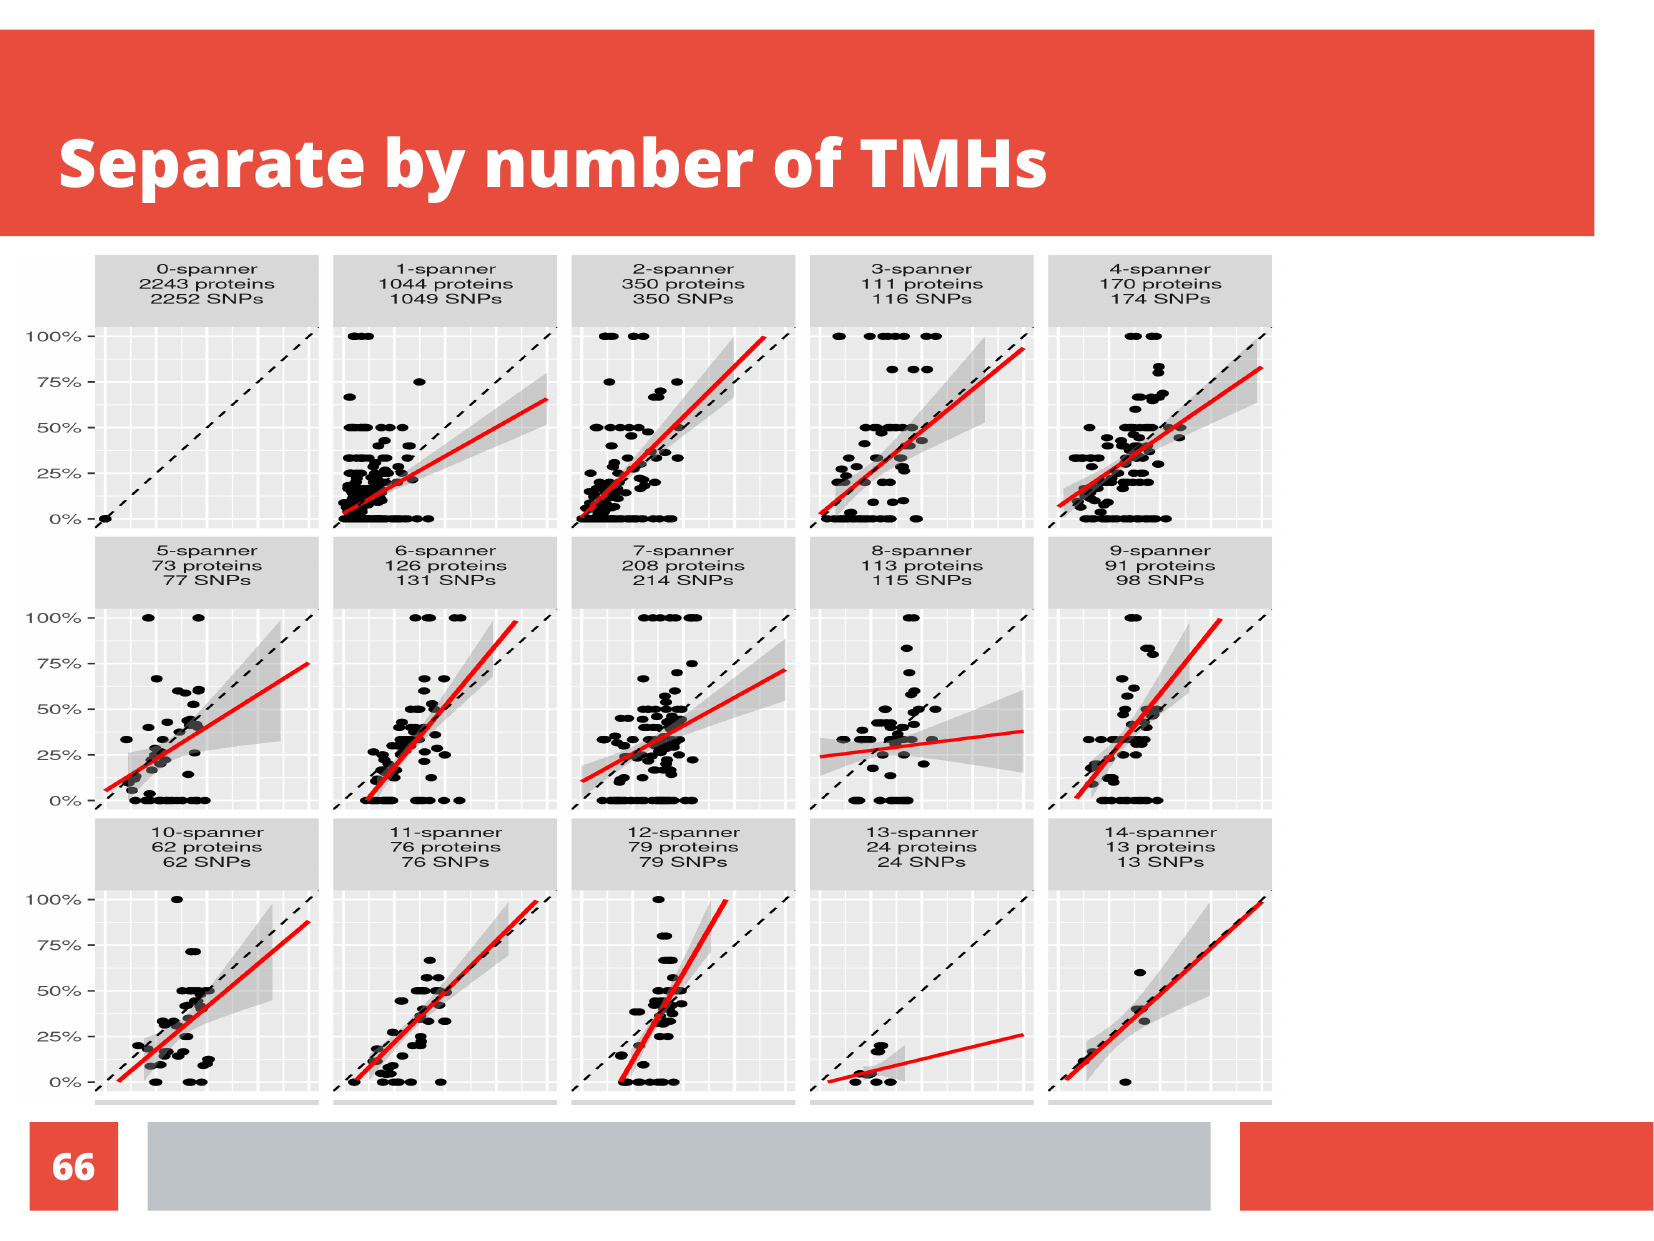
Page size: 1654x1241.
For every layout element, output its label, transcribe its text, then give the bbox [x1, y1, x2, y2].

title Separate by number of TMHs [59, 59, 1595, 207]
picture [15, 250, 1291, 1105]
